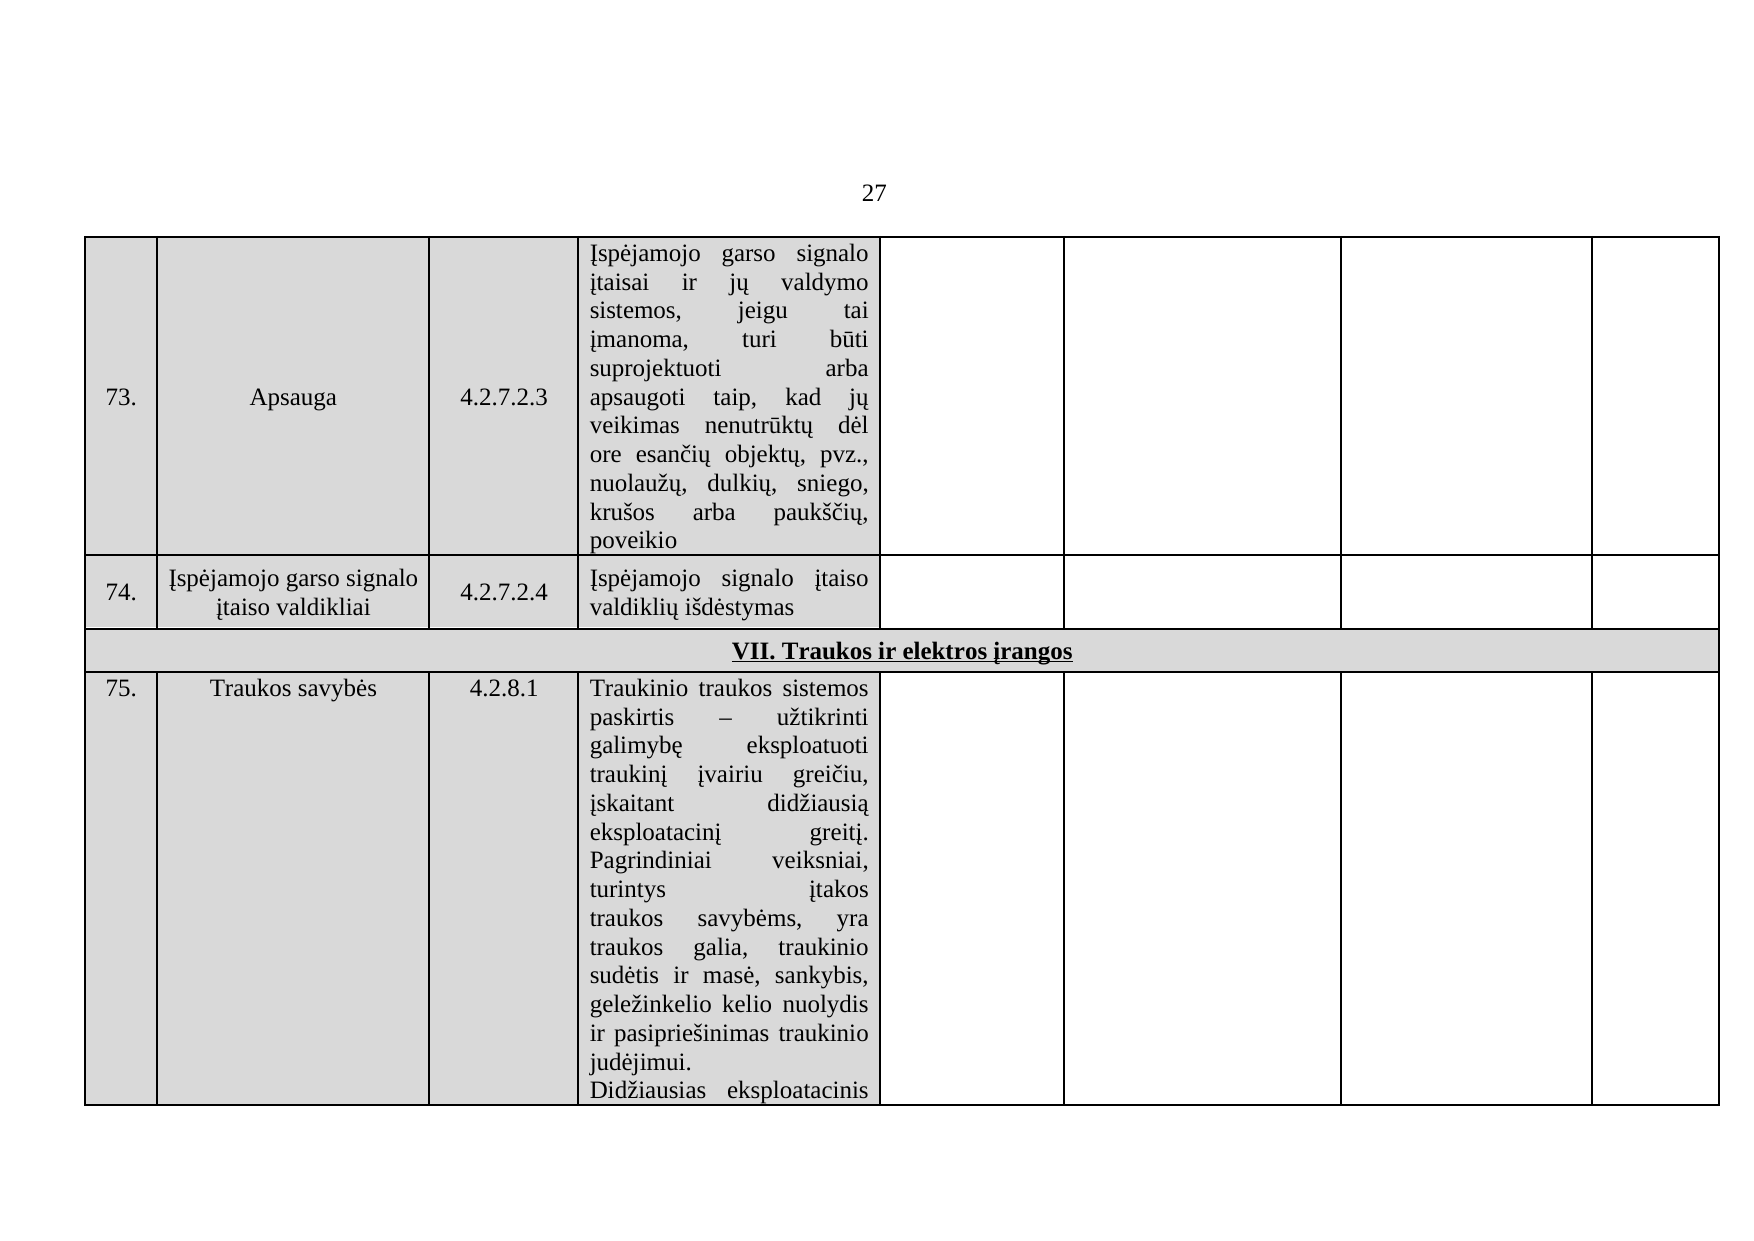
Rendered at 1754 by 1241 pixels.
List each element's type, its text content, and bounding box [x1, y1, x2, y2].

table_cell 4.2.7.2.4 [430, 556, 577, 627]
table_cell Įspėjamojo garso signalo įtaiso valdikliai [158, 556, 428, 627]
table_cell [1593, 556, 1718, 627]
table_cell [1342, 556, 1591, 627]
table_cell Traukinio traukos sistemos paskirtis – užtikrinti galimybę eksploatuoti traukinį įvairiu greičiu, įskaitant didžiausią eksploatacinį greitį. Pagrindiniai veiksniai, turintys įtakos traukos savybėms, yra traukos galia, traukinio sudėtis ir masė, sankybis, geležinkelio kelio nuolydis ir pasipriešinimas traukinio judėjimui. Didžiausias eksploatacinis [579, 673, 879, 1104]
table_cell Įspėjamojo signalo įtaiso valdiklių išdėstymas [579, 556, 879, 627]
table_cell 75. [86, 673, 156, 1104]
table_cell [1342, 673, 1591, 1104]
table_cell [881, 673, 1063, 1104]
table_cell [1065, 556, 1340, 627]
table_cell [1065, 238, 1340, 554]
table_cell 4.2.8.1 [430, 673, 577, 1104]
table_cell Apsauga [158, 238, 428, 554]
table_cell VII. Traukos ir elektros įrangos [86, 630, 1718, 671]
table_cell [881, 238, 1063, 554]
table_cell Traukos savybės [158, 673, 428, 1104]
table_cell [1065, 673, 1340, 1104]
table_cell [1593, 238, 1718, 554]
table_cell [881, 556, 1063, 627]
table_cell [1342, 238, 1591, 554]
table_cell Įspėjamojo garso signalo įtaisai ir jų valdymo sistemos, jeigu tai įmanoma, turi būti suprojektuoti arba apsaugoti taip, kad jų veikimas nenutrūktų dėl ore esančių objektų, pvz., nuolaužų, dulkių, sniego, krušos arba paukščių, poveikio [579, 238, 879, 554]
table_cell 73. [86, 238, 156, 554]
table_cell 74. [86, 556, 156, 627]
table_cell [1593, 673, 1718, 1104]
table_cell 4.2.7.2.3 [430, 238, 577, 554]
